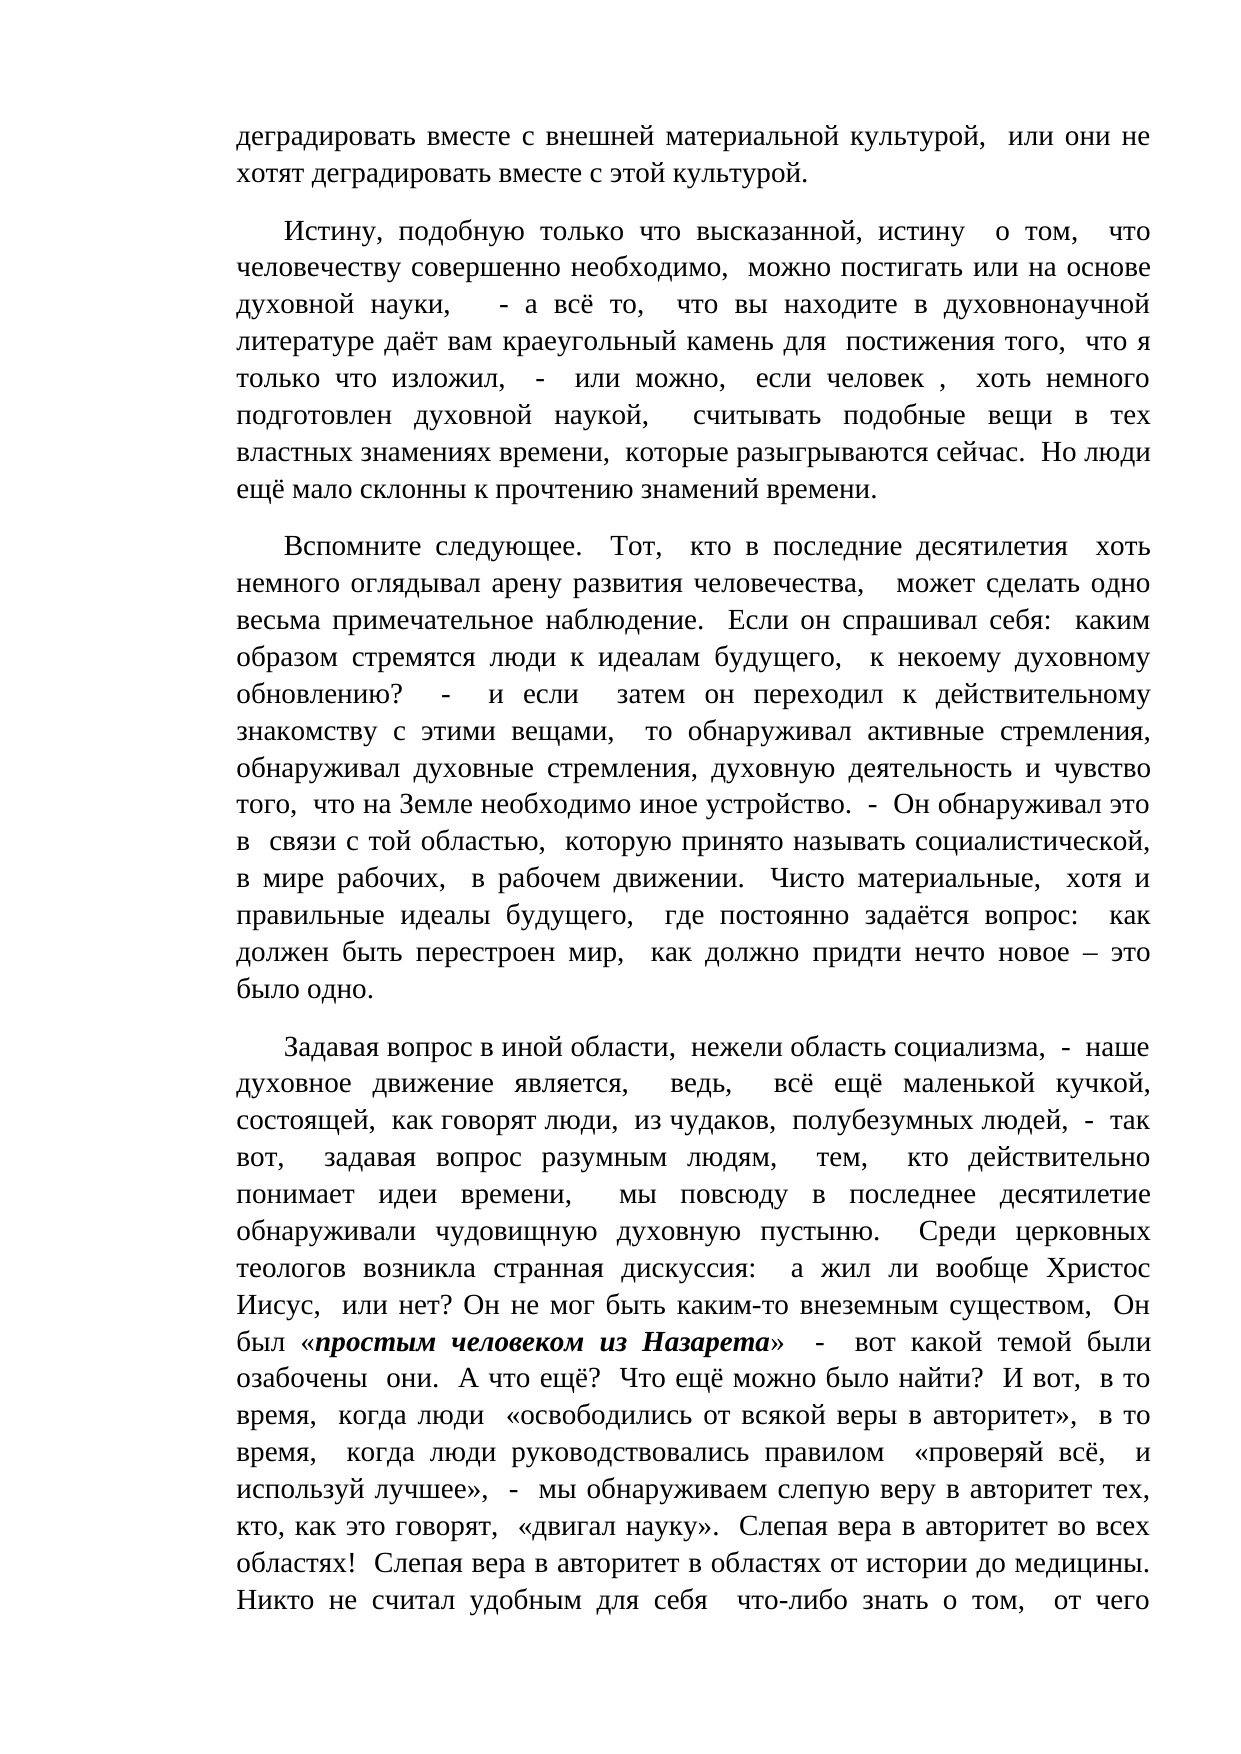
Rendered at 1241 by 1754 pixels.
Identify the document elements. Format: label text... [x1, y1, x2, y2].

text Истину, подобную только что высказанной, истину о том, что человечеству совершенно необходимо, можно постигать или на основе духовной науки, - а всё то, что вы находите в духовнонаучной литературе даёт вам краеугольный камень для постижения того, что я только что изложил, - или можно, если человек , хоть немного подготовлен духовной наукой, считывать подобные вещи в тех властных знамениях времени, которые разыгрываются сейчас. Но люди ещё мало склонны к прочтению знамений времени. [236, 213, 1152, 504]
text Вспомните следующее. Тот, кто в последние десятилетия хоть немного оглядывал арену развития человечества, может сделать одно весьма примечательное наблюдение. Если он спрашивал себя: каким образом стремятся люди к идеалам будущего, к некоему духовному обновлению? - и если затем он переходил к действительному знакомству с этими вещами, то обнаруживал активные стремления, обнаруживал духовные стремления, духовную деятельность и чувство того, что на Земле необходимо иное устройство. - Он обнаруживал это в связи с той областью, которую принято называть социалистической, в мире рабочих, в рабочем движении. Чисто материальные, хотя и правильные идеалы будущего, где постоянно задаётся вопрос: как должен быть перестроен мир, как должно придти нечто новое – это было одно. [236, 528, 1152, 1004]
text Задавая вопрос в иной области, нежели область социализма, - наше духовное движение является, ведь, всё ещё маленькой кучкой, состоящей, как говорят люди, из чудаков, полубезумных людей, - так вот, задавая вопрос разумным людям, тем, кто действительно понимает идеи времени, мы повсюду в последнее десятилетие обнаруживали чудовищную духовную пустыню. Среди церковных теологов возникла странная дискуссия: а жил ли вообще Христос Иисус, или нет? Он не мог быть каким-то внеземным существом, Он был «простым человеком из Назарета» - вот какой темой были озабочены они. А что ещё? Что ещё можно было найти? И вот, в то время, когда люди «освободились от всякой веры в авторитет», в то время, когда люди руководствовались правилом «проверяй всё, и используй лучшее», - мы обнаруживаем слепую веру в авторитет тех, кто, как это говорят, «двигал науку». Слепая вера в авторитет во всех областях! Слепая вера в авторитет в областях от истории до медицины. Никто не считал удобным для себя что-либо знать о том, от чего [236, 1029, 1152, 1615]
text деградировать вместе с внешней материальной культурой, или они не хотят деградировать вместе с этой культурой. [236, 118, 1152, 188]
